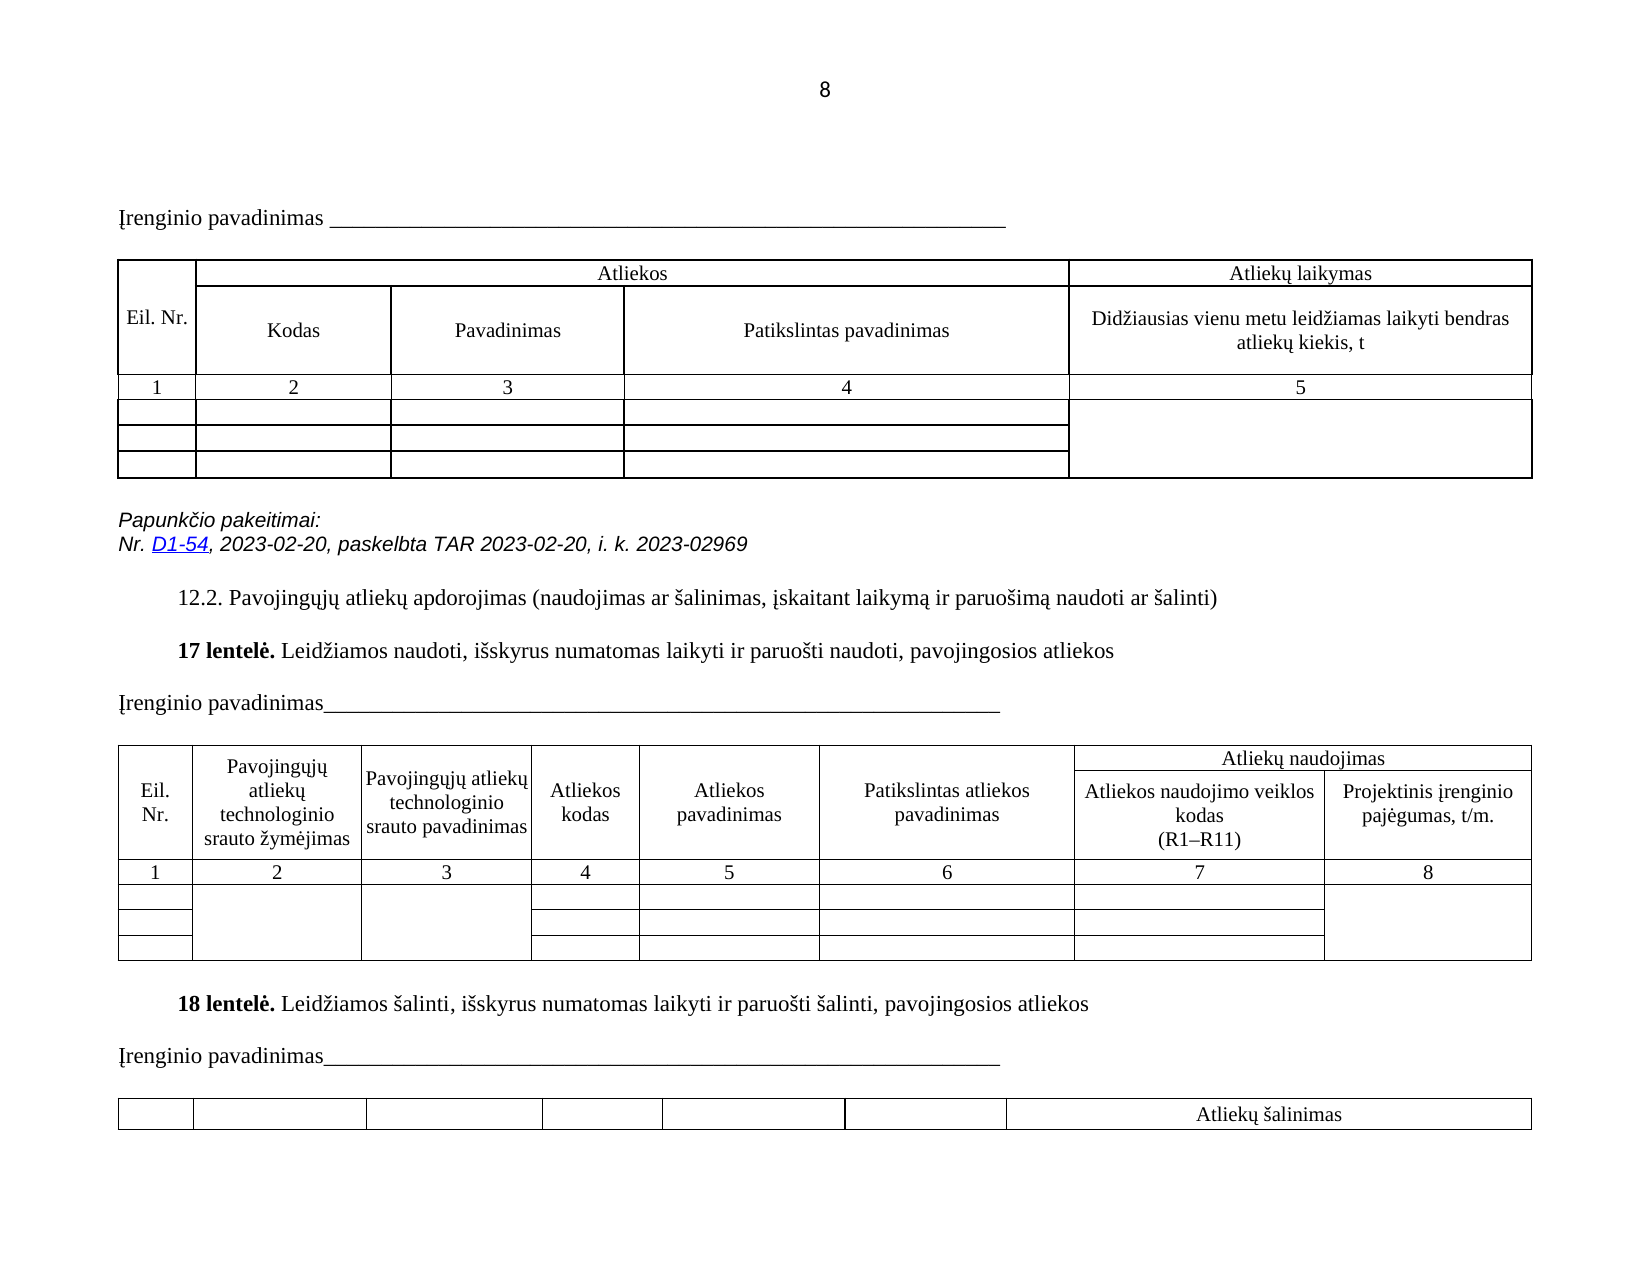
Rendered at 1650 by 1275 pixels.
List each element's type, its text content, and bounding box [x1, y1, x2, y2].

table_cell 1 [119, 860, 192, 884]
table_header Atliekų laikymas [1070, 261, 1531, 285]
table_cell [1075, 936, 1324, 960]
table_cell Didžiausias vienu metu leidžiamas laikyti bendras atliekų kiekis, t [1070, 287, 1531, 374]
table_cell Pavadinimas [392, 287, 623, 374]
table_cell [1075, 910, 1324, 935]
table_header Atliekos kodas [532, 746, 639, 859]
table_header [543, 1099, 662, 1129]
table_cell 6 [820, 860, 1074, 884]
table_cell 2 [196, 375, 391, 399]
table_header Patikslintas atliekos pavadinimas [820, 746, 1074, 859]
table_cell [392, 452, 623, 477]
text Įrenginio pavadinimas  [118, 203, 1532, 230]
text Nr. D1-54, 2023-02-20, paskelbta TAR 2023-02-20, i. k. 2023-02969 [118, 531, 1532, 555]
text Įrenginio pavadinimas [118, 689, 1532, 716]
table_cell [1325, 885, 1531, 960]
table_cell [197, 452, 390, 477]
table_cell Kodas [197, 287, 390, 374]
table_cell [625, 452, 1068, 477]
table_header Atliekos pavadinimas [640, 746, 819, 859]
table_header [663, 1099, 844, 1129]
table_cell 5 [1070, 375, 1531, 399]
table_header [194, 1099, 366, 1129]
table_header Atliekos [197, 261, 1068, 285]
table_header Pavojingųjų atliekų technologinio srauto pavadinimas [362, 746, 531, 859]
table_header Eil. Nr. [119, 261, 195, 374]
table_cell 5 [640, 860, 819, 884]
table_header Eil. Nr. [119, 746, 192, 859]
table_header [846, 1099, 1006, 1129]
table_cell [640, 885, 819, 909]
table_cell [640, 910, 819, 935]
table_cell [820, 885, 1074, 909]
table_cell [640, 936, 819, 960]
table_cell [392, 400, 623, 424]
table_cell [820, 910, 1074, 935]
table_cell Atliekos naudojimo veiklos kodas (R1–R11) [1075, 771, 1324, 859]
table_cell Patikslintas pavadinimas [625, 287, 1068, 374]
text 18 lentelė. Leidžiamos šalinti, išskyrus numatomas laikyti ir paruošti šalinti, pavojingosios atliekos [118, 990, 1532, 1016]
table_cell [119, 400, 195, 424]
table_cell [532, 910, 639, 935]
table_cell [362, 885, 531, 960]
text 17 lentelė. Leidžiamos naudoti, išskyrus numatomas laikyti ir paruošti naudoti, pavojingosios atliekos [118, 637, 1532, 663]
table_cell [119, 885, 192, 909]
table_cell [1070, 400, 1531, 477]
table_header Atliekų šalinimas [1007, 1099, 1531, 1129]
table_cell 4 [532, 860, 639, 884]
table_header [367, 1099, 542, 1129]
table_cell 3 [362, 860, 531, 884]
table_cell [625, 400, 1068, 424]
text Įrenginio pavadinimas [118, 1042, 1532, 1069]
table_header Atliekų naudojimas [1075, 746, 1531, 770]
table_cell [193, 885, 361, 960]
table_cell 3 [392, 375, 624, 399]
table_cell [532, 885, 639, 909]
table_cell [119, 936, 192, 960]
table_cell 2 [193, 860, 361, 884]
table_cell [119, 910, 192, 935]
table_cell 1 [119, 375, 195, 399]
table_cell 8 [1325, 860, 1531, 884]
table_cell [197, 426, 390, 450]
table_cell [532, 936, 639, 960]
table_cell [820, 936, 1074, 960]
table_cell [119, 426, 195, 450]
table_cell [1075, 885, 1324, 909]
table_cell [625, 426, 1068, 450]
text Papunkčio pakeitimai: [118, 507, 1532, 531]
table_cell [197, 400, 390, 424]
table_cell 7 [1075, 860, 1324, 884]
table_cell [119, 452, 195, 477]
text 12.2. Pavojingųjų atliekų apdorojimas (naudojimas ar šalinimas, įskaitant laikymą ir paruošimą naudoti ar šalinti) [118, 584, 1532, 610]
table_header [119, 1099, 193, 1129]
table_cell 4 [625, 375, 1069, 399]
table_header Pavojingųjų atliekų technologinio srauto žymėjimas [193, 746, 361, 859]
table_cell [392, 426, 623, 450]
table_cell Projektinis įrenginio pajėgumas, t/m. [1325, 771, 1531, 859]
